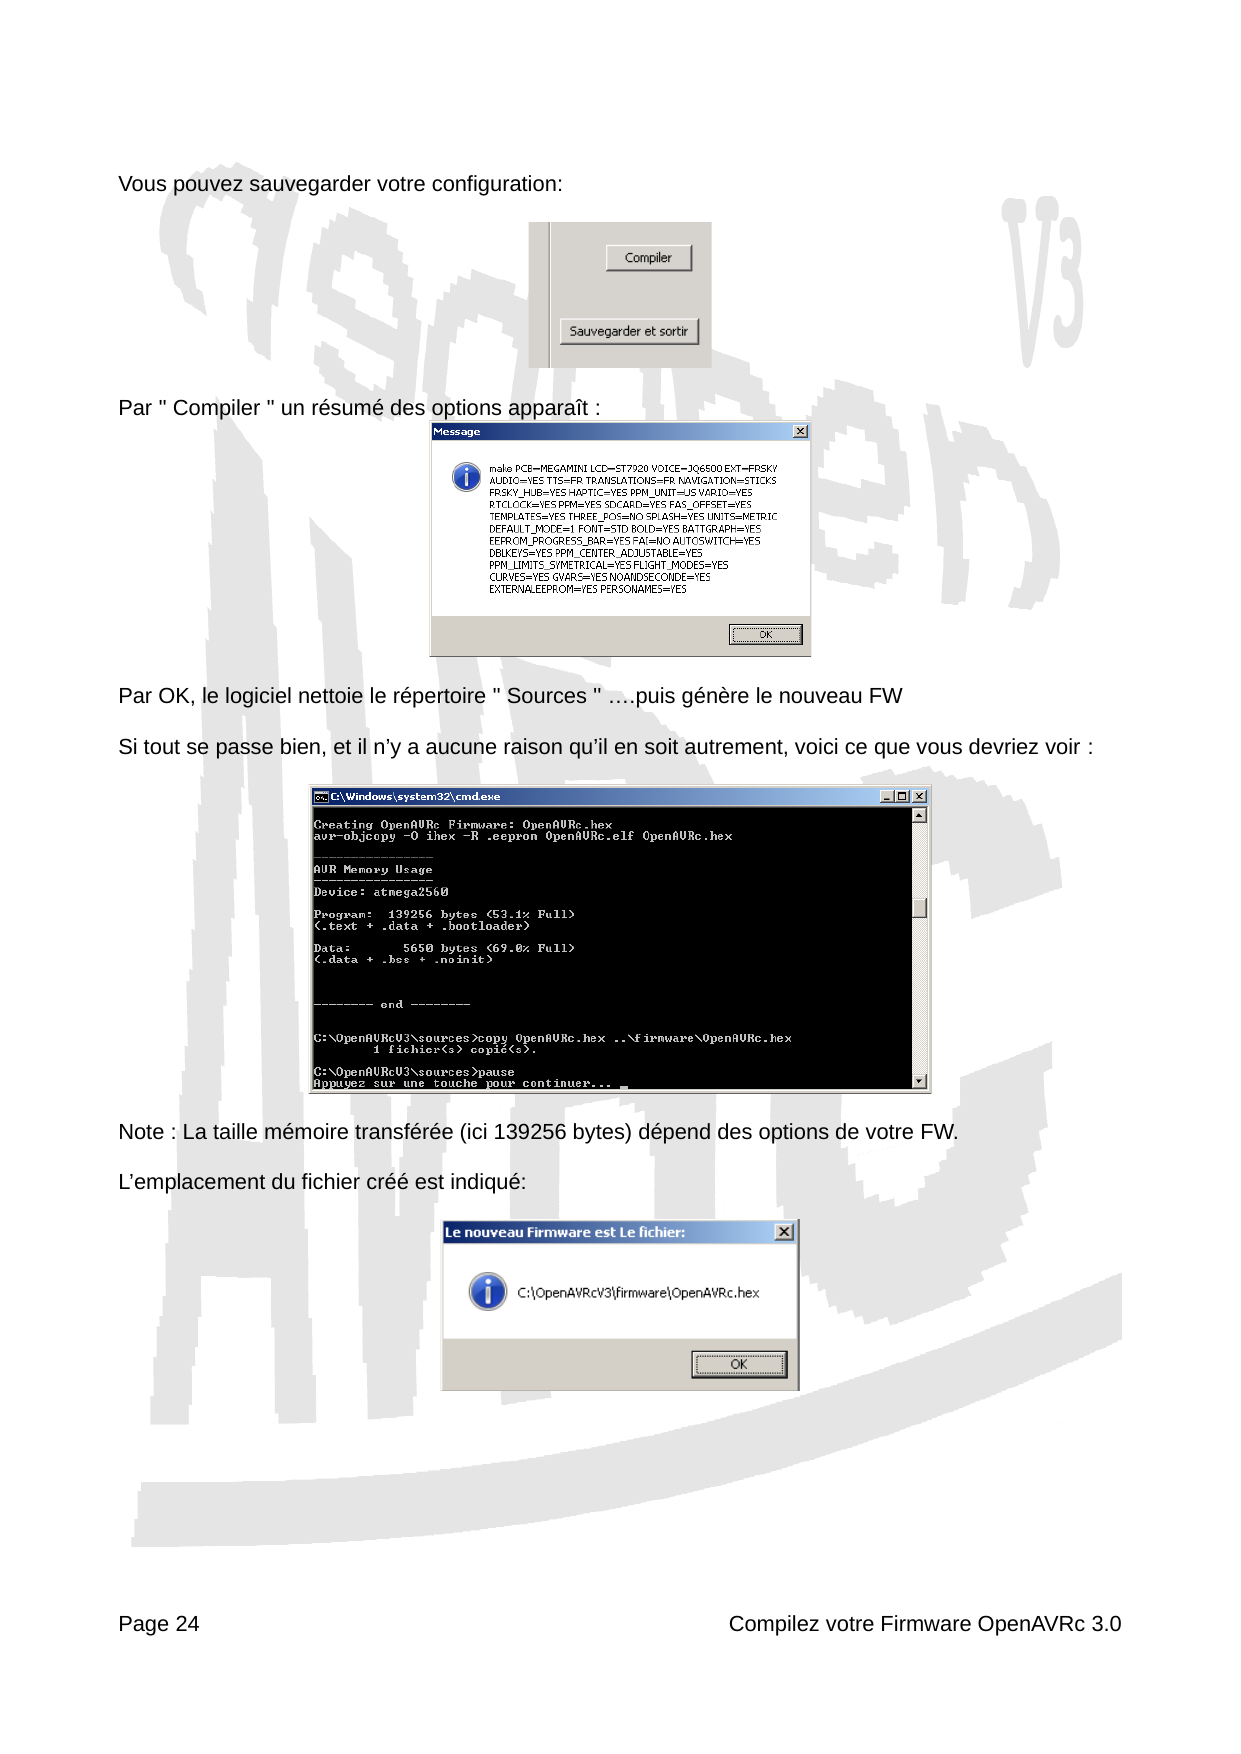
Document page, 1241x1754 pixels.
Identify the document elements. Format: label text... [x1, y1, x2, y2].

picture [308, 784, 932, 1094]
text Si tout se passe bien, et il n’y a aucune raison qu’il en soit autrement, voici ce que vous devriez voir : [118, 734, 1122, 759]
picture [429, 420, 812, 657]
text Note : La taille mémoire transférée (ici 139256 bytes) dépend des options de votre FW. [118, 1119, 1122, 1144]
text Par OK, le logiciel nettoie le répertoire '' Sources '' ….puis génère le nouveau FW [118, 683, 1122, 709]
text Par '' Compiler '' un résumé des options apparaît : [118, 395, 1122, 420]
text L’emplacement du fichier créé est indiqué: [118, 1169, 1122, 1194]
text Vous pouvez sauvegarder votre configuration: [118, 171, 1122, 196]
